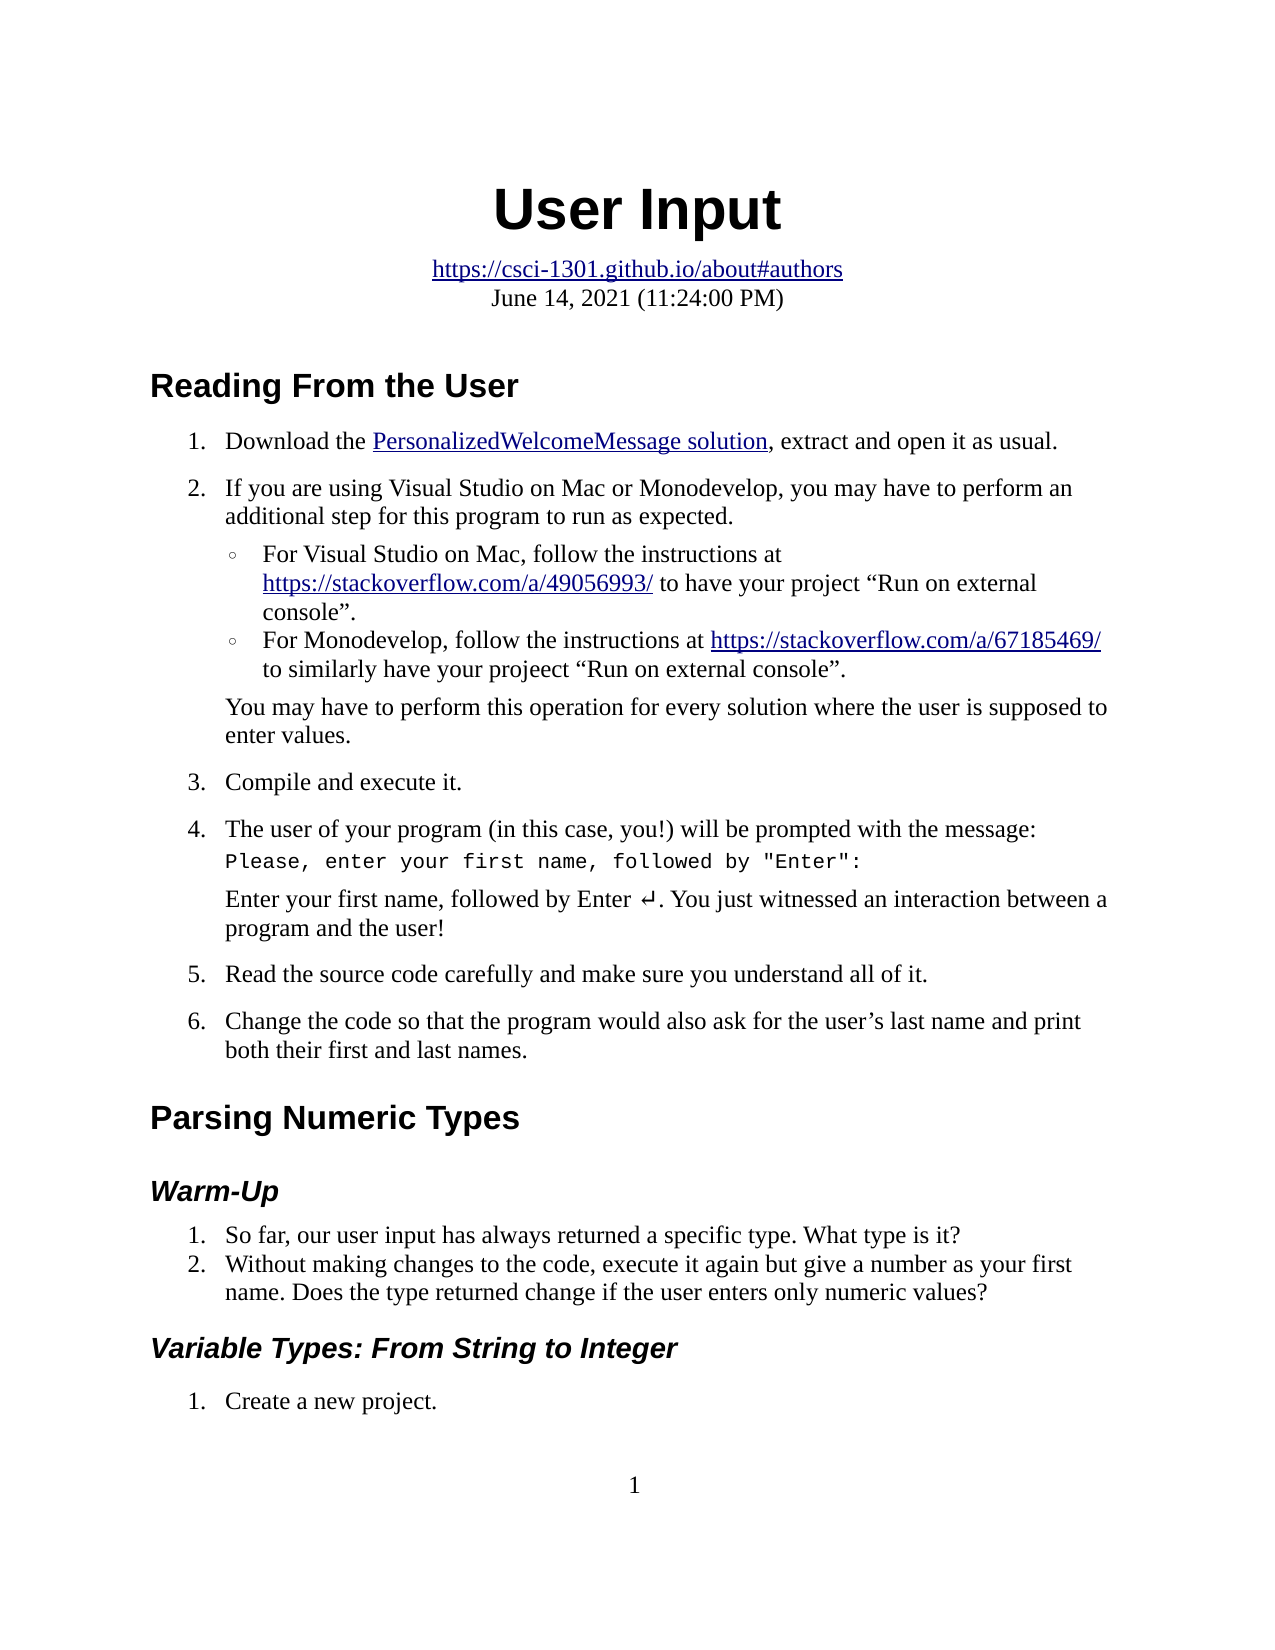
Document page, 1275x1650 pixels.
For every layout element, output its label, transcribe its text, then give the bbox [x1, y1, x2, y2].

subtitle Warm-Up [150, 1174, 1125, 1207]
list Compile and execute it. [187, 767, 1125, 796]
list The user of your program (in this case, you!) will be prompted with the message: [187, 814, 1125, 843]
list Read the source code carefully and make sure you understand all of it. [187, 959, 1125, 988]
list Without making changes to the code, execute it again but give a number as your first name. Does the type returned change if the user enters only numeric values? [187, 1249, 1125, 1306]
list Enter your first name, followed by Enter ↵. You just witnessed an interaction between a program and the user! [187, 884, 1125, 942]
list So far, our user input has always returned a specific type. What type is it? [187, 1220, 1125, 1249]
title User Input [150, 175, 1125, 242]
list Download the PersonalizedWelcomeMessage solution, extract and open it as usual. [187, 426, 1125, 455]
subtitle Reading From the User [150, 366, 1125, 404]
text https://csci-1301.github.io/about#authors [150, 254, 1125, 283]
list You may have to perform this operation for every solution where the user is supposed to enter values. [187, 692, 1125, 749]
list If you are using Visual Studio on Mac or Monodevelop, you may have to perform an additional step for this program to run as expected. [187, 473, 1125, 530]
subtitle Variable Types: From String to Integer [150, 1331, 1125, 1365]
list For Visual Studio on Mac, follow the instructions at https://stackoverflow.com/a/49056993/ to have your project “Run on external console”. [225, 539, 1125, 625]
subtitle Parsing Numeric Types [150, 1098, 1125, 1136]
list For Monodevelop, follow the instructions at https://stackoverflow.com/a/67185469/ to similarly have your projeect “Run on external console”. [225, 625, 1125, 683]
list Change the code so that the program would also ask for the user’s last name and print both their first and last names. [187, 1006, 1125, 1064]
list Create a new project. [187, 1386, 1125, 1415]
text June 14, 2021 (11:24:00 PM) [150, 283, 1125, 312]
list Please, enter your first name, followed by "Enter": [187, 852, 1125, 875]
